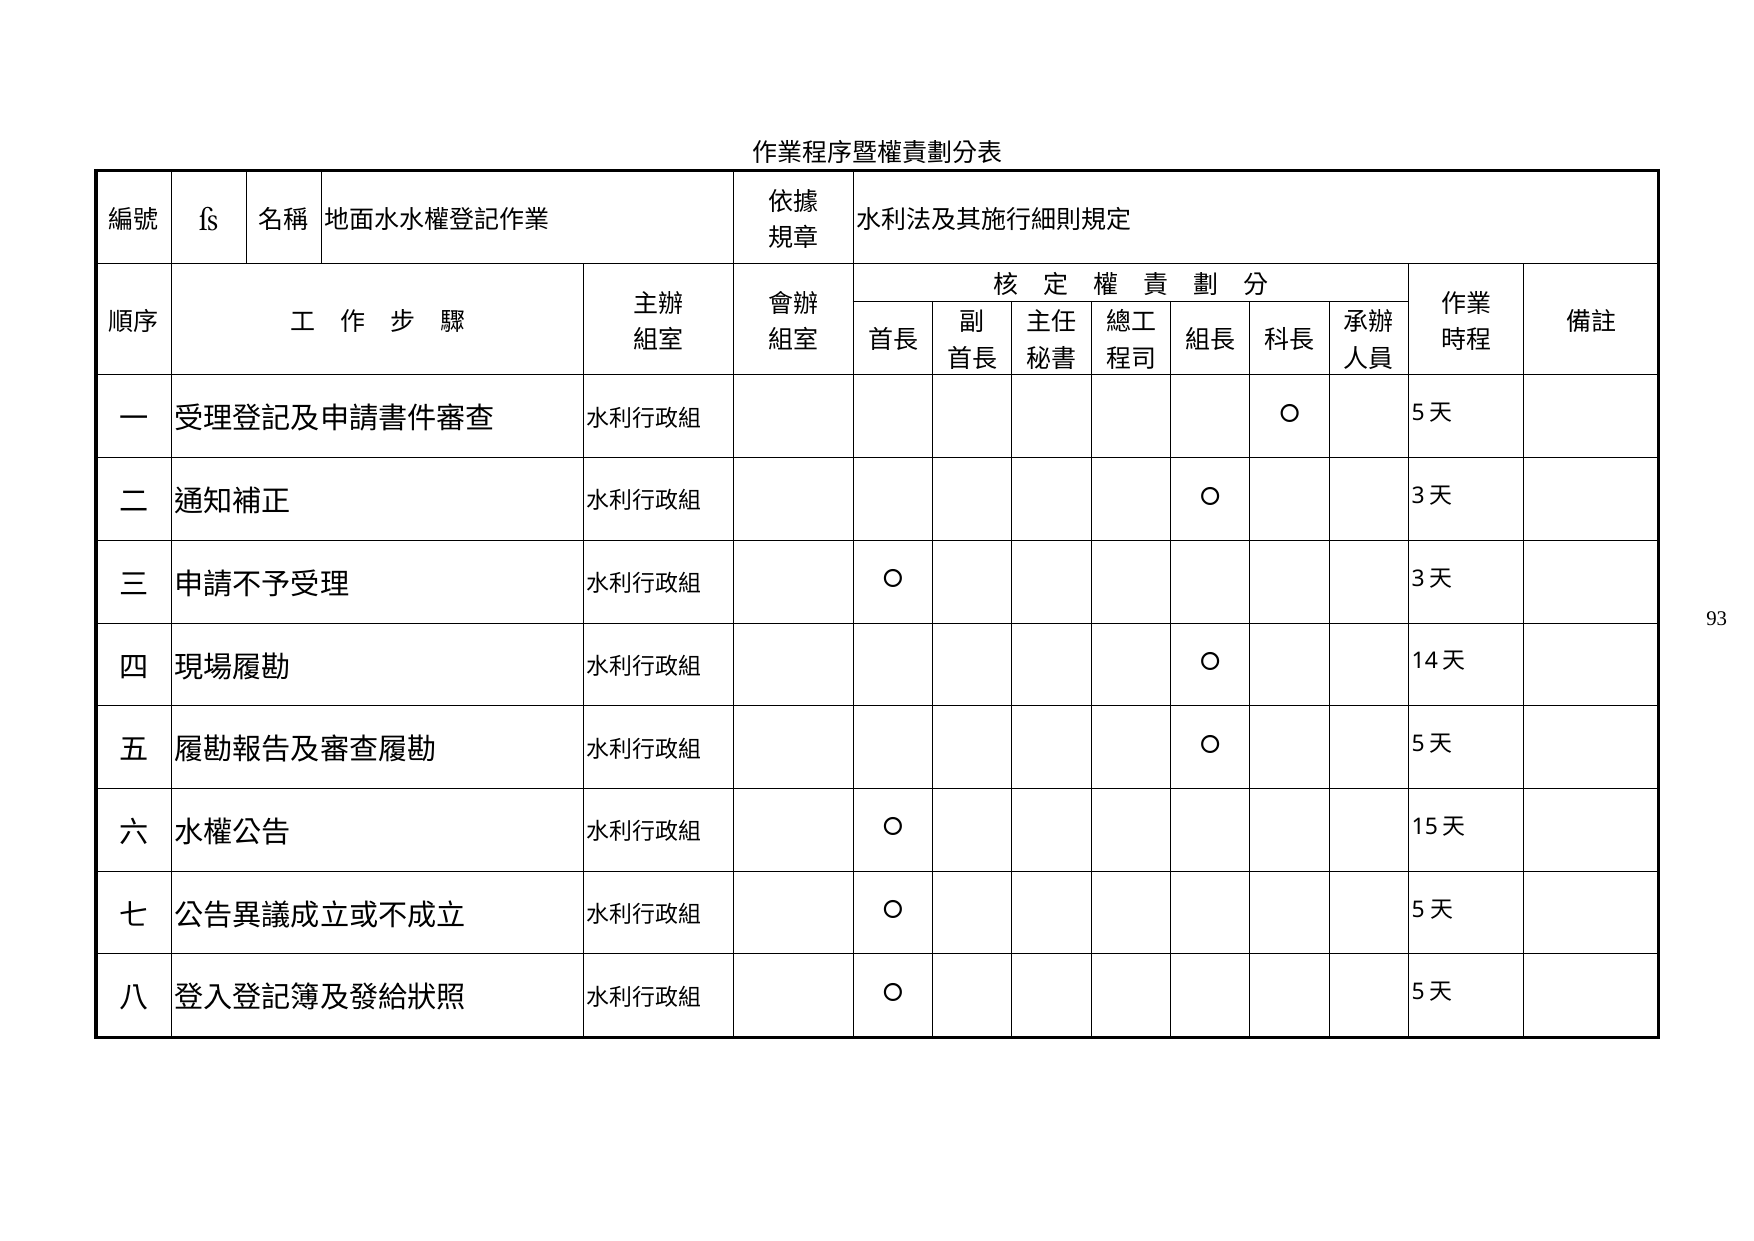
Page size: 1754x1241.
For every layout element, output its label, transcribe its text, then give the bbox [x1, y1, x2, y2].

table_cell 四 [98, 624, 171, 705]
table_cell [1250, 624, 1329, 705]
table_cell [1092, 954, 1170, 1036]
table_cell [933, 789, 1011, 871]
table_cell  [1250, 375, 1329, 457]
table_cell [1250, 872, 1329, 953]
table_cell  [854, 872, 932, 953]
table_cell 5 天 [1409, 872, 1523, 953]
table_cell [854, 624, 932, 705]
table_cell [734, 954, 853, 1036]
table_cell 八 [98, 954, 171, 1036]
text 作業程序暨權責劃分表 [100, 133, 1653, 169]
table_cell 申請不予受理 [172, 541, 583, 622]
table_cell 組長 [1171, 302, 1249, 374]
table_cell 順序 [98, 264, 171, 374]
table_cell [1524, 458, 1657, 540]
table_cell 五 [98, 706, 171, 788]
table_cell [734, 789, 853, 871]
table_cell [1250, 706, 1329, 788]
table_cell [1250, 541, 1329, 622]
table_cell 水利行政組 [584, 872, 733, 953]
table_cell [1524, 624, 1657, 705]
table_cell [1012, 789, 1091, 871]
table_cell 14天 [1409, 624, 1523, 705]
table_cell 現場履勘 [172, 624, 583, 705]
table_cell  [1171, 458, 1249, 540]
table_cell 通知補正 [172, 458, 583, 540]
table_cell 履勘報告及審查履勘 [172, 706, 583, 788]
table_cell 5天 [1409, 375, 1523, 457]
table_cell 水利行政組 [584, 375, 733, 457]
table_cell 一 [98, 375, 171, 457]
table_cell [1092, 458, 1170, 540]
table_cell 核 定 權 責 劃 分 [854, 264, 1408, 301]
table_cell 備註 [1524, 264, 1657, 374]
table_cell [933, 458, 1011, 540]
table_cell [1171, 375, 1249, 457]
table_header 水利法及其施行細則規定 [854, 172, 1657, 263]
table_cell [1171, 541, 1249, 622]
table_cell [1524, 375, 1657, 457]
table_cell [854, 375, 932, 457]
table_cell [1330, 954, 1408, 1036]
table_cell 5天 [1409, 954, 1523, 1036]
table_cell 水權公告 [172, 789, 583, 871]
table_cell [1012, 954, 1091, 1036]
table_cell [1524, 706, 1657, 788]
table_header 名稱 [247, 172, 321, 263]
table_cell [1012, 624, 1091, 705]
table_cell 副 首長 [933, 302, 1011, 374]
table_cell [1250, 458, 1329, 540]
table_cell [1171, 872, 1249, 953]
table_cell [734, 872, 853, 953]
table_cell 主辦 組室 [584, 264, 733, 374]
table_header 地面水水權登記作業 [322, 172, 733, 263]
table_cell 工 作 步 驟 [172, 264, 583, 374]
table_cell [1524, 541, 1657, 622]
table_cell 水利行政組 [584, 954, 733, 1036]
table_cell 作業 時程 [1409, 264, 1523, 374]
table_cell 水利行政組 [584, 541, 733, 622]
table_cell [1330, 458, 1408, 540]
table_cell 5天 [1409, 706, 1523, 788]
table_cell  [1171, 706, 1249, 788]
table_cell  [854, 954, 932, 1036]
table_cell 水利行政組 [584, 706, 733, 788]
table_cell [734, 706, 853, 788]
table_cell [1171, 789, 1249, 871]
table_cell [1092, 375, 1170, 457]
table_cell [1330, 624, 1408, 705]
table_cell [933, 954, 1011, 1036]
table_cell [1330, 872, 1408, 953]
table_cell [854, 706, 932, 788]
table_cell 受理登記及申請書件審查 [172, 375, 583, 457]
table_cell [1012, 706, 1091, 788]
table_cell [854, 458, 932, 540]
table_cell 水利行政組 [584, 789, 733, 871]
table_cell [1524, 789, 1657, 871]
table_cell 登入登記簿及發給狀照 [172, 954, 583, 1036]
table_cell 水利行政組 [584, 624, 733, 705]
table_cell [1092, 624, 1170, 705]
table_cell 水利行政組 [584, 458, 733, 540]
table_cell [734, 624, 853, 705]
table_cell 三 [98, 541, 171, 622]
table_cell [1250, 954, 1329, 1036]
table_cell 六 [98, 789, 171, 871]
table_cell  [1171, 624, 1249, 705]
table_cell  [854, 541, 932, 622]
table_cell  [854, 789, 932, 871]
table_cell 承辦 人員 [1330, 302, 1408, 374]
table_cell [1330, 541, 1408, 622]
table_cell 首長 [854, 302, 932, 374]
table_header 編號 [98, 172, 171, 263]
table_cell [1171, 954, 1249, 1036]
table_cell [1250, 789, 1329, 871]
table_cell [1330, 706, 1408, 788]
table_cell 會辦 組室 [734, 264, 853, 374]
table_cell [1524, 872, 1657, 953]
table_cell [734, 375, 853, 457]
table_cell [1524, 954, 1657, 1036]
table_cell [1330, 375, 1408, 457]
table_cell 主任秘書 [1012, 302, 1091, 374]
table_cell 七 [98, 872, 171, 953]
table_cell 3天 [1409, 541, 1523, 622]
table_cell 總工程司 [1092, 302, 1170, 374]
table_header 依據 規章 [734, 172, 853, 263]
table_cell 科長 [1250, 302, 1329, 374]
table_cell [1012, 541, 1091, 622]
table_cell [1012, 375, 1091, 457]
table_cell 二 [98, 458, 171, 540]
table_cell [933, 706, 1011, 788]
table_cell [933, 375, 1011, 457]
table_cell 公告異議成立或不成立 [172, 872, 583, 953]
table_cell [933, 872, 1011, 953]
table_cell [734, 458, 853, 540]
table_cell [1092, 706, 1170, 788]
table_cell 3天 [1409, 458, 1523, 540]
table_cell [1092, 789, 1170, 871]
table_cell [1012, 458, 1091, 540]
table_header  [172, 172, 246, 263]
table_cell [1330, 789, 1408, 871]
table_cell [933, 541, 1011, 622]
table_cell [734, 541, 853, 622]
table_cell [1092, 872, 1170, 953]
table_cell [1012, 872, 1091, 953]
table_cell [933, 624, 1011, 705]
table_cell 15天 [1409, 789, 1523, 871]
table_cell [1092, 541, 1170, 622]
